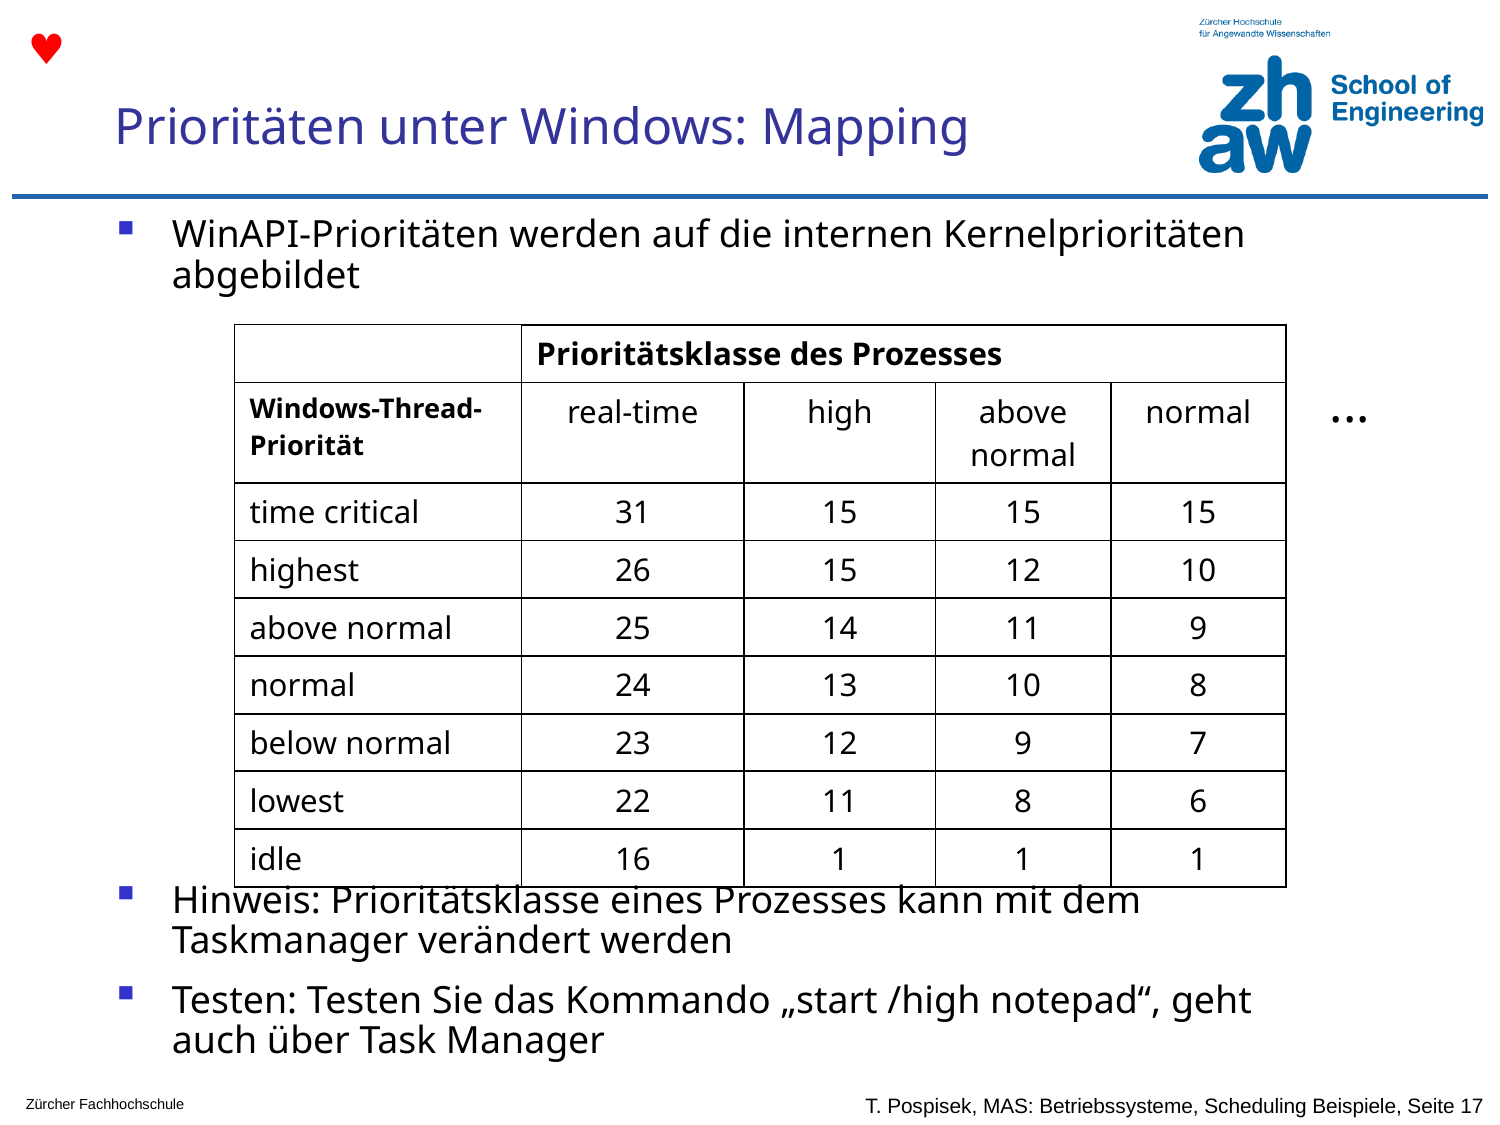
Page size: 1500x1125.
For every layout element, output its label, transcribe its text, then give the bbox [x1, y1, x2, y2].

table_cell time critical [235, 484, 521, 540]
table_cell 15 [1112, 484, 1285, 540]
table_cell 23 [522, 715, 743, 770]
table_cell 8 [1112, 657, 1285, 713]
table_cell high [745, 383, 935, 482]
table_cell 1 [745, 830, 935, 886]
text_box ♥️ [13, 12, 95, 76]
table_cell above normal [936, 383, 1110, 482]
table_header [235, 325, 521, 382]
table_cell real-time [522, 383, 743, 482]
table_cell 13 [745, 657, 935, 713]
picture [1199, 19, 1483, 173]
table_cell 8 [936, 772, 1110, 828]
table_cell 12 [745, 715, 935, 770]
table_cell above normal [235, 599, 521, 655]
table_cell Windows-Thread-Priorität [235, 383, 521, 482]
list WinAPI-Prioritäten werden auf die internen Kernelprioritäten abgebildet Hinweis: Prioritätsklasse eines Prozesses kann mit dem Taskmanager verändert werden Testen: Testen Sie das Kommando „start /high notepad“, geht auch über Task Manager [100, 208, 1294, 988]
table_cell 15 [936, 484, 1110, 540]
table_cell 6 [1112, 772, 1285, 828]
table_cell 9 [936, 715, 1110, 770]
table_cell 10 [936, 657, 1110, 713]
table_cell 26 [522, 541, 743, 597]
text_box ... [1315, 364, 1386, 440]
table_cell normal [235, 657, 521, 713]
table_cell 11 [936, 599, 1110, 655]
title Prioritäten unter Windows: Mapping [99, 50, 1379, 163]
table_cell 1 [1112, 830, 1285, 886]
table_cell highest [235, 541, 521, 597]
table_cell 14 [745, 599, 935, 655]
table_cell 10 [1112, 541, 1285, 597]
table_cell lowest [235, 772, 521, 828]
table_cell 31 [522, 484, 743, 540]
table_cell idle [235, 830, 521, 886]
table_cell below normal [235, 715, 521, 770]
table_cell 25 [522, 599, 743, 655]
table_cell 11 [745, 772, 935, 828]
table_cell 24 [522, 657, 743, 713]
table_cell normal [1112, 383, 1285, 482]
table_cell 1 [936, 830, 1110, 886]
table_cell 7 [1112, 715, 1285, 770]
table_cell 15 [745, 541, 935, 597]
table_cell 12 [936, 541, 1110, 597]
table_cell 9 [1112, 599, 1285, 655]
table_header Prioritätsklasse des Prozesses [522, 326, 1285, 382]
table_cell 15 [745, 484, 935, 540]
table_cell 16 [522, 830, 743, 886]
table_cell 22 [522, 772, 743, 828]
